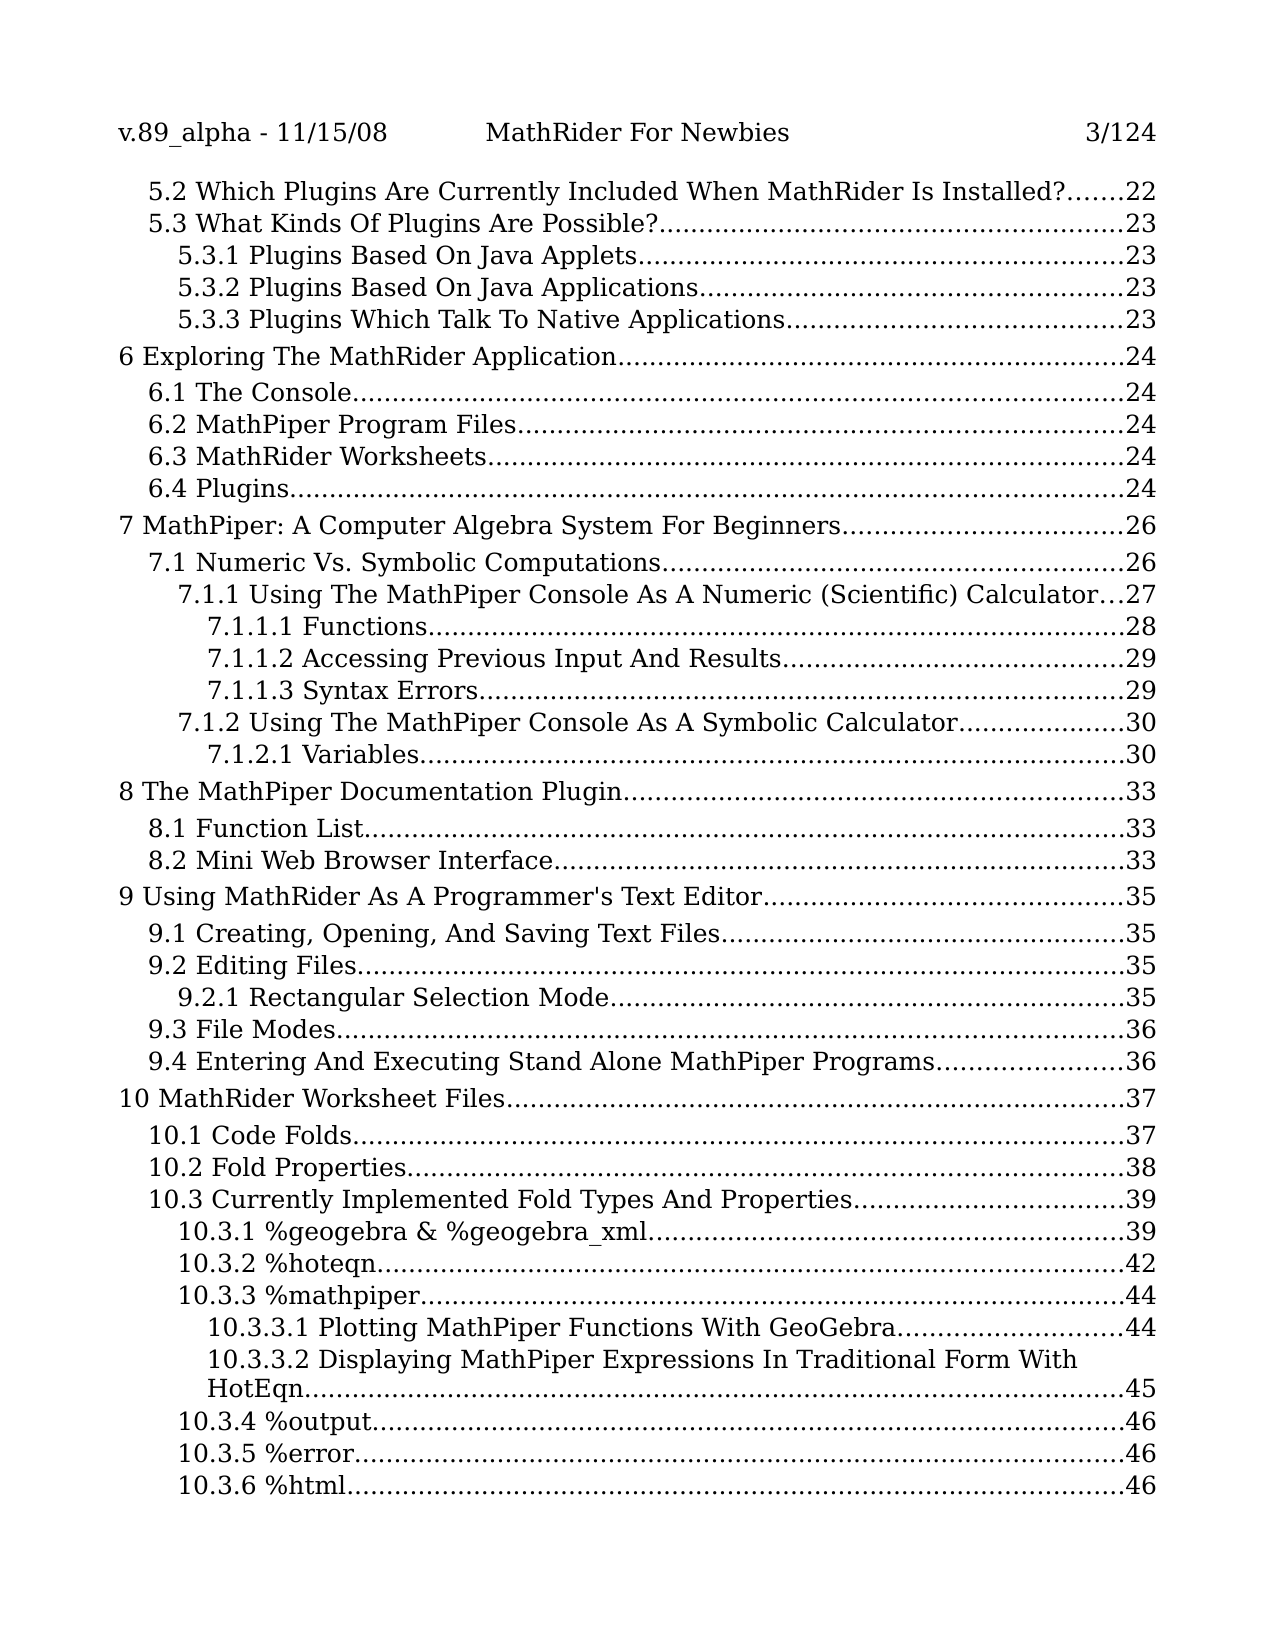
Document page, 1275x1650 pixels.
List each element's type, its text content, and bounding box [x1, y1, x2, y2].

text 9.2 Editing Files 35 [148, 951, 1157, 981]
text 5.3 What Kinds Of Plugins Are Possible? 23 [148, 209, 1157, 238]
text 7 MathPiper: A Computer Algebra System For Beginners 26 [118, 511, 1157, 541]
text 5.2 Which Plugins Are Currently Included When MathRider Is Installed? 22 [148, 177, 1157, 206]
text 7.1.1.1 Functions 28 [207, 612, 1157, 641]
text 7.1.1.2 Accessing Previous Input And Results 29 [207, 644, 1157, 673]
text 10.3.3 %mathpiper 44 [177, 1281, 1157, 1311]
text 7.1.1.3 Syntax Errors 29 [207, 676, 1157, 706]
text 8 The MathPiper Documentation Plugin 33 [118, 777, 1157, 806]
text 6.3 MathRider Worksheets 24 [148, 443, 1157, 472]
text 7.1.2.1 Variables 30 [207, 741, 1157, 770]
text 9.4 Entering And Executing Stand Alone MathPiper Programs 36 [148, 1048, 1157, 1077]
text 9.3 File Modes 36 [148, 1016, 1157, 1045]
text 6.4 Plugins 24 [148, 475, 1157, 504]
text 10.3.2 %hoteqn 42 [177, 1249, 1157, 1278]
text 7.1 Numeric Vs. Symbolic Computations 26 [148, 548, 1157, 577]
text 6.2 MathPiper Program Files 24 [148, 411, 1157, 440]
text 10 MathRider Worksheet Files 37 [118, 1084, 1157, 1113]
text 10.3.6 %html 46 [177, 1471, 1157, 1500]
text 9.2.1 Rectangular Selection Mode 35 [177, 983, 1157, 1013]
text 5.3.3 Plugins Which Talk To Native Applications 23 [177, 305, 1157, 334]
text 8.2 Mini Web Browser Interface 33 [148, 846, 1157, 875]
text 5.3.2 Plugins Based On Java Applications 23 [177, 273, 1157, 302]
text 10.2 Fold Properties 38 [148, 1153, 1157, 1182]
text 6.1 The Console 24 [148, 378, 1157, 408]
text 8.1 Function List 33 [148, 814, 1157, 843]
text 10.3.5 %error 46 [177, 1439, 1157, 1468]
text 5.3.1 Plugins Based On Java Applets 23 [177, 241, 1157, 270]
text 7.1.2 Using The MathPiper Console As A Symbolic Calculator 30 [177, 708, 1157, 738]
text 7.1.1 Using The MathPiper Console As A Numeric (Scientific) Calculator 27 [177, 580, 1157, 609]
text 9.1 Creating, Opening, And Saving Text Files 35 [148, 919, 1157, 948]
text 10.3.3.2 Displaying MathPiper Expressions In Traditional Form With HotEqn 45 [207, 1346, 1157, 1404]
text 6 Exploring The MathRider Application 24 [118, 342, 1157, 371]
text 10.3.1 %geogebra & %geogebra_xml. 39 [177, 1217, 1157, 1246]
text 10.1 Code Folds 37 [148, 1121, 1157, 1150]
text 10.3 Currently Implemented Fold Types And Properties 39 [148, 1185, 1157, 1214]
text 10.3.4 %output 46 [177, 1407, 1157, 1436]
text 9 Using MathRider As A Programmer's Text Editor 35 [118, 883, 1157, 912]
text 10.3.3.1 Plotting MathPiper Functions With GeoGebra 44 [207, 1313, 1157, 1343]
